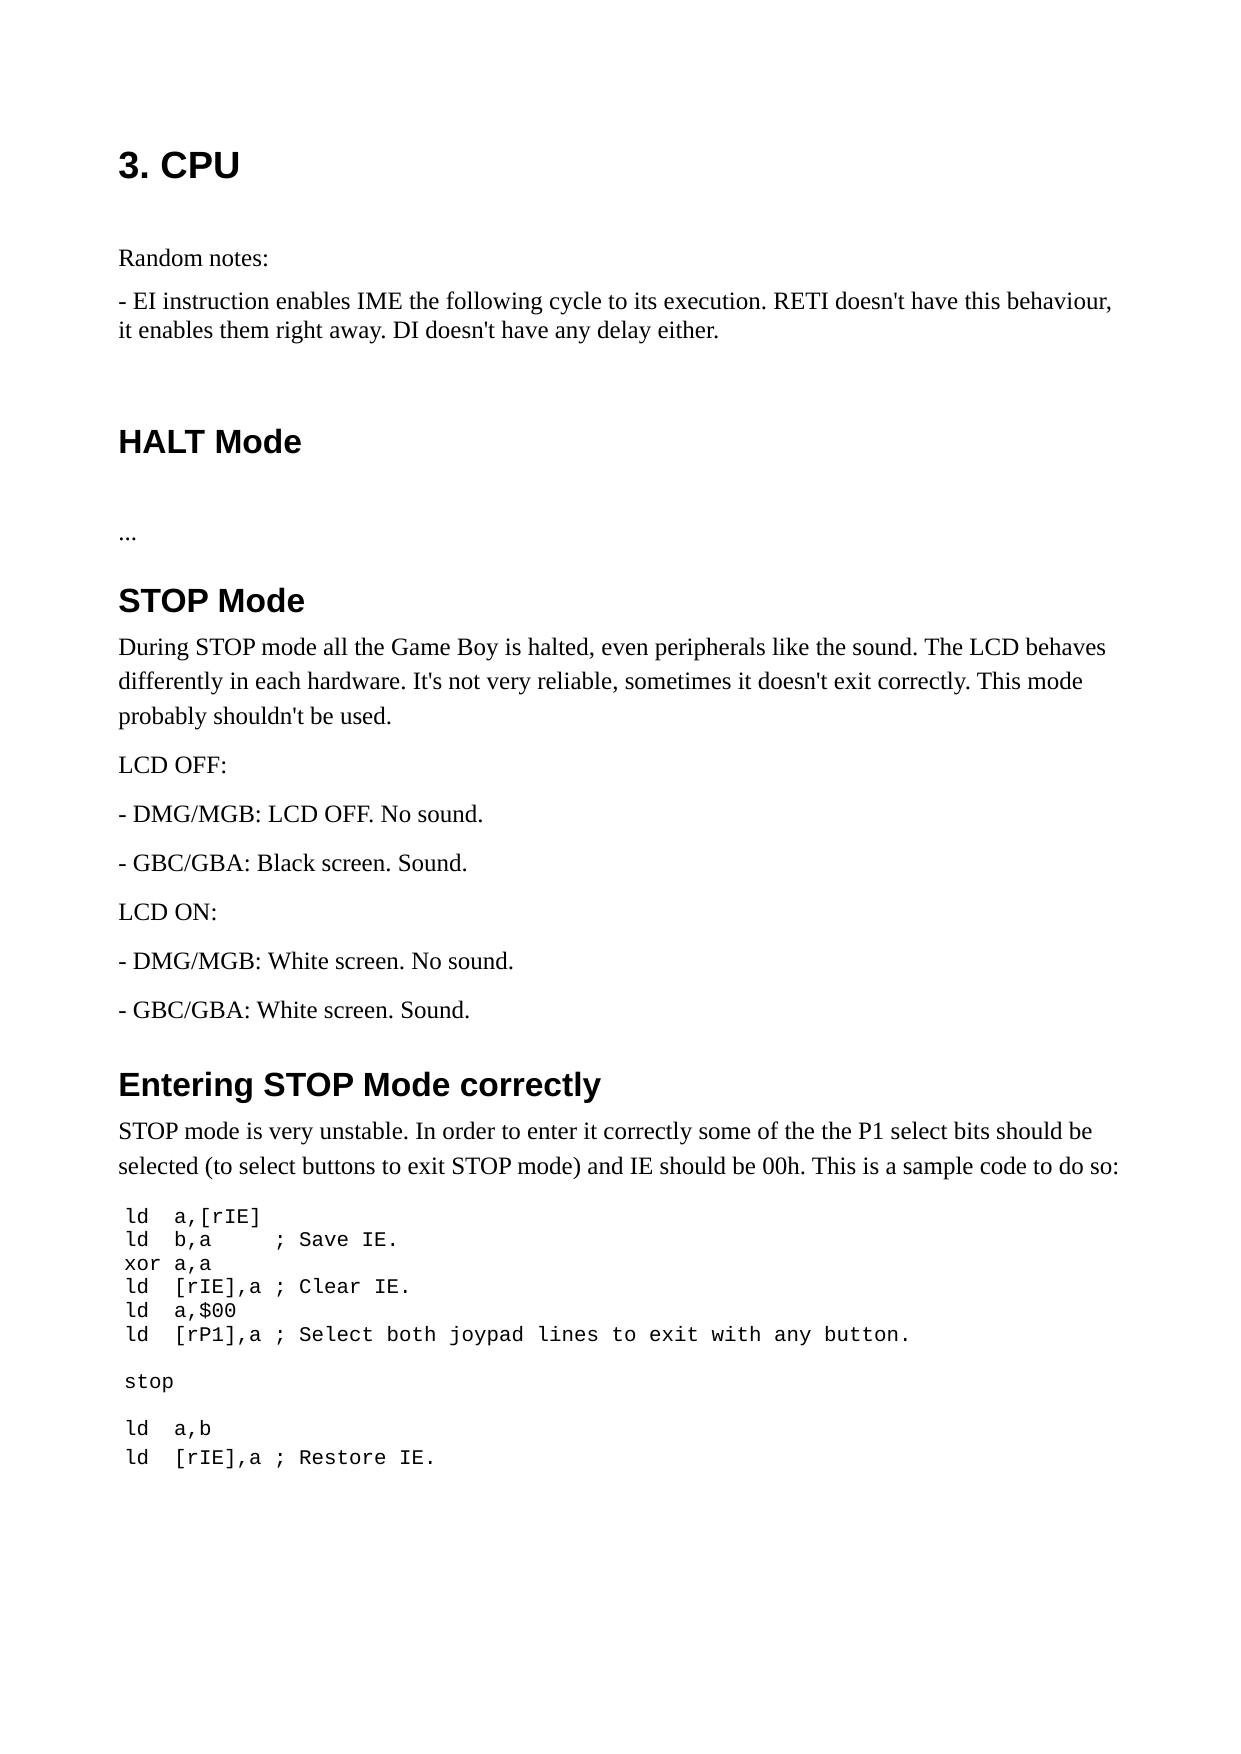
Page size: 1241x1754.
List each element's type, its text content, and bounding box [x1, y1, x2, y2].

text - DMG/MGB: White screen. No sound. [118, 946, 1122, 975]
text LCD ON: [118, 897, 1122, 926]
text - GBC/GBA: White screen. Sound. [118, 995, 1122, 1024]
text LCD OFF: [118, 750, 1122, 779]
text - EI instruction enables IME the following cycle to its execution. RETI doesn't have this behaviour, it enables them right away. DI doesn't have any delay either. [118, 286, 1122, 343]
text - DMG/MGB: LCD OFF. No sound. [118, 799, 1122, 828]
subtitle STOP Mode [118, 581, 1122, 619]
table_header ld a,[rIE] ld b,a ; Save IE. xor a,a ld [rIE],a ; Clear IE. ld a,$00 ld [rP1],a ; Select both joypad lines to exit with any button. stop ld a,b ld [rIE],a ; Restore IE. [118, 1200, 1123, 1491]
text Random notes: [118, 243, 1122, 271]
text - GBC/GBA: Black screen. Sound. [118, 848, 1122, 877]
subtitle HALT Mode [118, 422, 1122, 461]
text During STOP mode all the Game Boy is halted, even peripherals like the sound. The LCD behaves differently in each hardware. It's not very reliable, sometimes it doesn't exit correctly. This mode probably shouldn't be used. [118, 632, 1122, 730]
subtitle Entering STOP Mode correctly [118, 1065, 1122, 1104]
text ... [118, 517, 1122, 545]
text STOP mode is very unstable. In order to enter it correctly some of the the P1 select bits should be selected (to select buttons to exit STOP mode) and IE should be 00h. This is a sample code to do so: [118, 1116, 1122, 1179]
subtitle 3. CPU [118, 143, 1122, 187]
